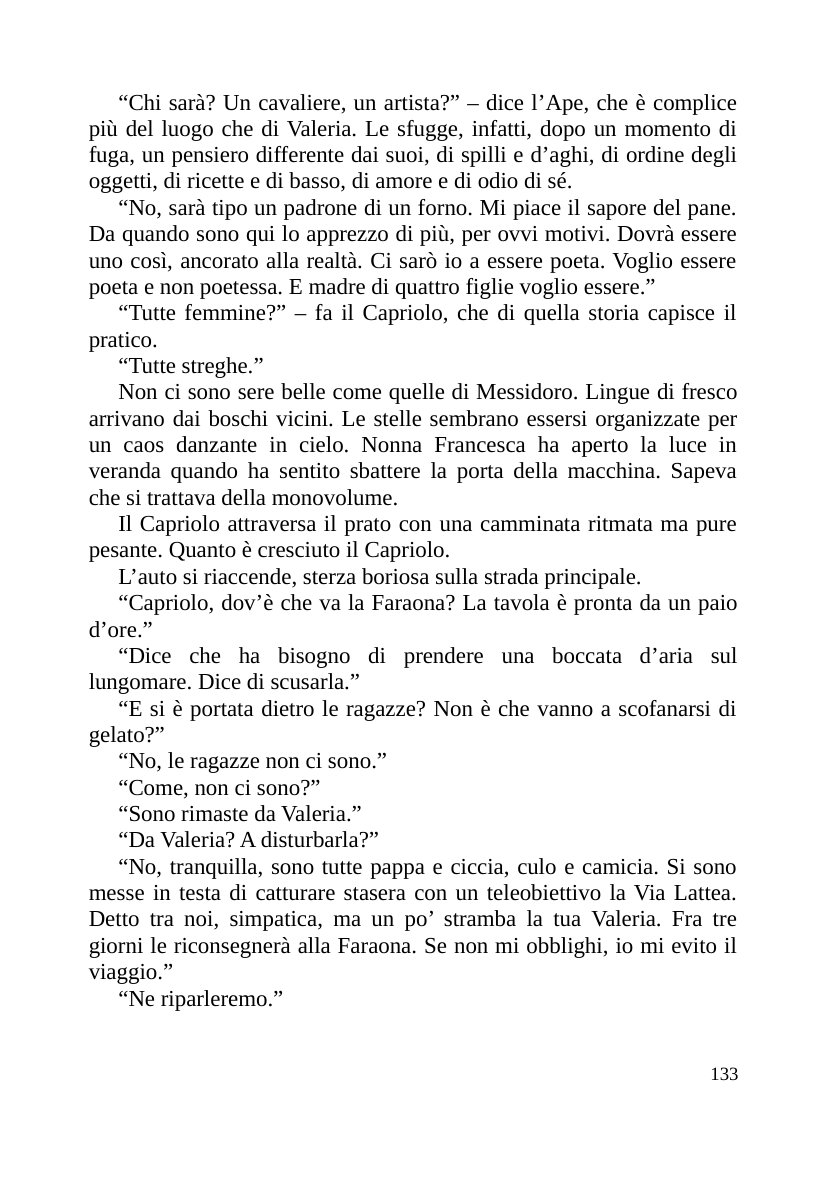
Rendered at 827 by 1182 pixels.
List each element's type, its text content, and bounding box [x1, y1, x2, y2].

text “Sono rimaste da Valeria.” [88, 800, 738, 826]
text “No, sarà tipo un padrone di un forno. Mi piace il sapore del pane. Da quando sono qui lo apprezzo di più, per ovvi motivi. Dovrà essere uno così, ancorato alla realtà. Ci sarò io a essere poeta. Voglio essere poeta e non poetessa. E madre di quattro figlie voglio essere.” [88, 194, 738, 299]
text “Capriolo, dov’è che va la Faraona? La tavola è pronta da un paio d’ore.” [88, 589, 738, 642]
text “No, le ragazze non ci sono.” [88, 747, 738, 774]
text “E si è portata dietro le ragazze? Non è che vanno a scofanarsi di gelato?” [88, 695, 738, 747]
text “Come, non ci sono?” [88, 774, 738, 800]
text “Ne riparleremo.” [88, 984, 738, 1011]
text “Tutte streghe.” [88, 352, 738, 378]
text L’auto si riaccende, sterza boriosa sulla strada principale. [88, 563, 738, 589]
text “Da Valeria? A disturbarla?” [88, 826, 738, 853]
text “Tutte femmine?” ‒ fa il Capriolo, che di quella storia capisce il pratico. [88, 299, 738, 352]
text “Chi sarà? Un cavaliere, un artista?” ‒ dice l’Ape, che è complice più del luogo che di Valeria. Le sfugge, infatti, dopo un momento di fuga, un pensiero differente dai suoi, di spilli e d’aghi, di ordine degli oggetti, di ricette e di basso, di amore e di odio di sé. [88, 88, 738, 194]
text Non ci sono sere belle come quelle di Messidoro. Lingue di fresco arrivano dai boschi vicini. Le stelle sembrano essersi organizzate per un caos danzante in cielo. Nonna Francesca ha aperto la luce in veranda quando ha sentito sbattere la porta della macchina. Sapeva che si trattava della monovolume. [88, 378, 738, 510]
text Il Capriolo attraversa il prato con una camminata ritmata ma pure pesante. Quanto è cresciuto il Capriolo. [88, 510, 738, 563]
text “Dice che ha bisogno di prendere una boccata d’aria sul lungomare. Dice di scusarla.” [88, 642, 738, 695]
text “No, tranquilla, sono tutte pappa e ciccia, culo e camicia. Si sono messe in testa di catturare stasera con un teleobiettivo la Via Lattea. Detto tra noi, simpatica, ma un po’ stramba la tua Valeria. Fra tre giorni le riconsegnerà alla Faraona. Se non mi obblighi, io mi evito il viaggio.” [88, 853, 738, 984]
